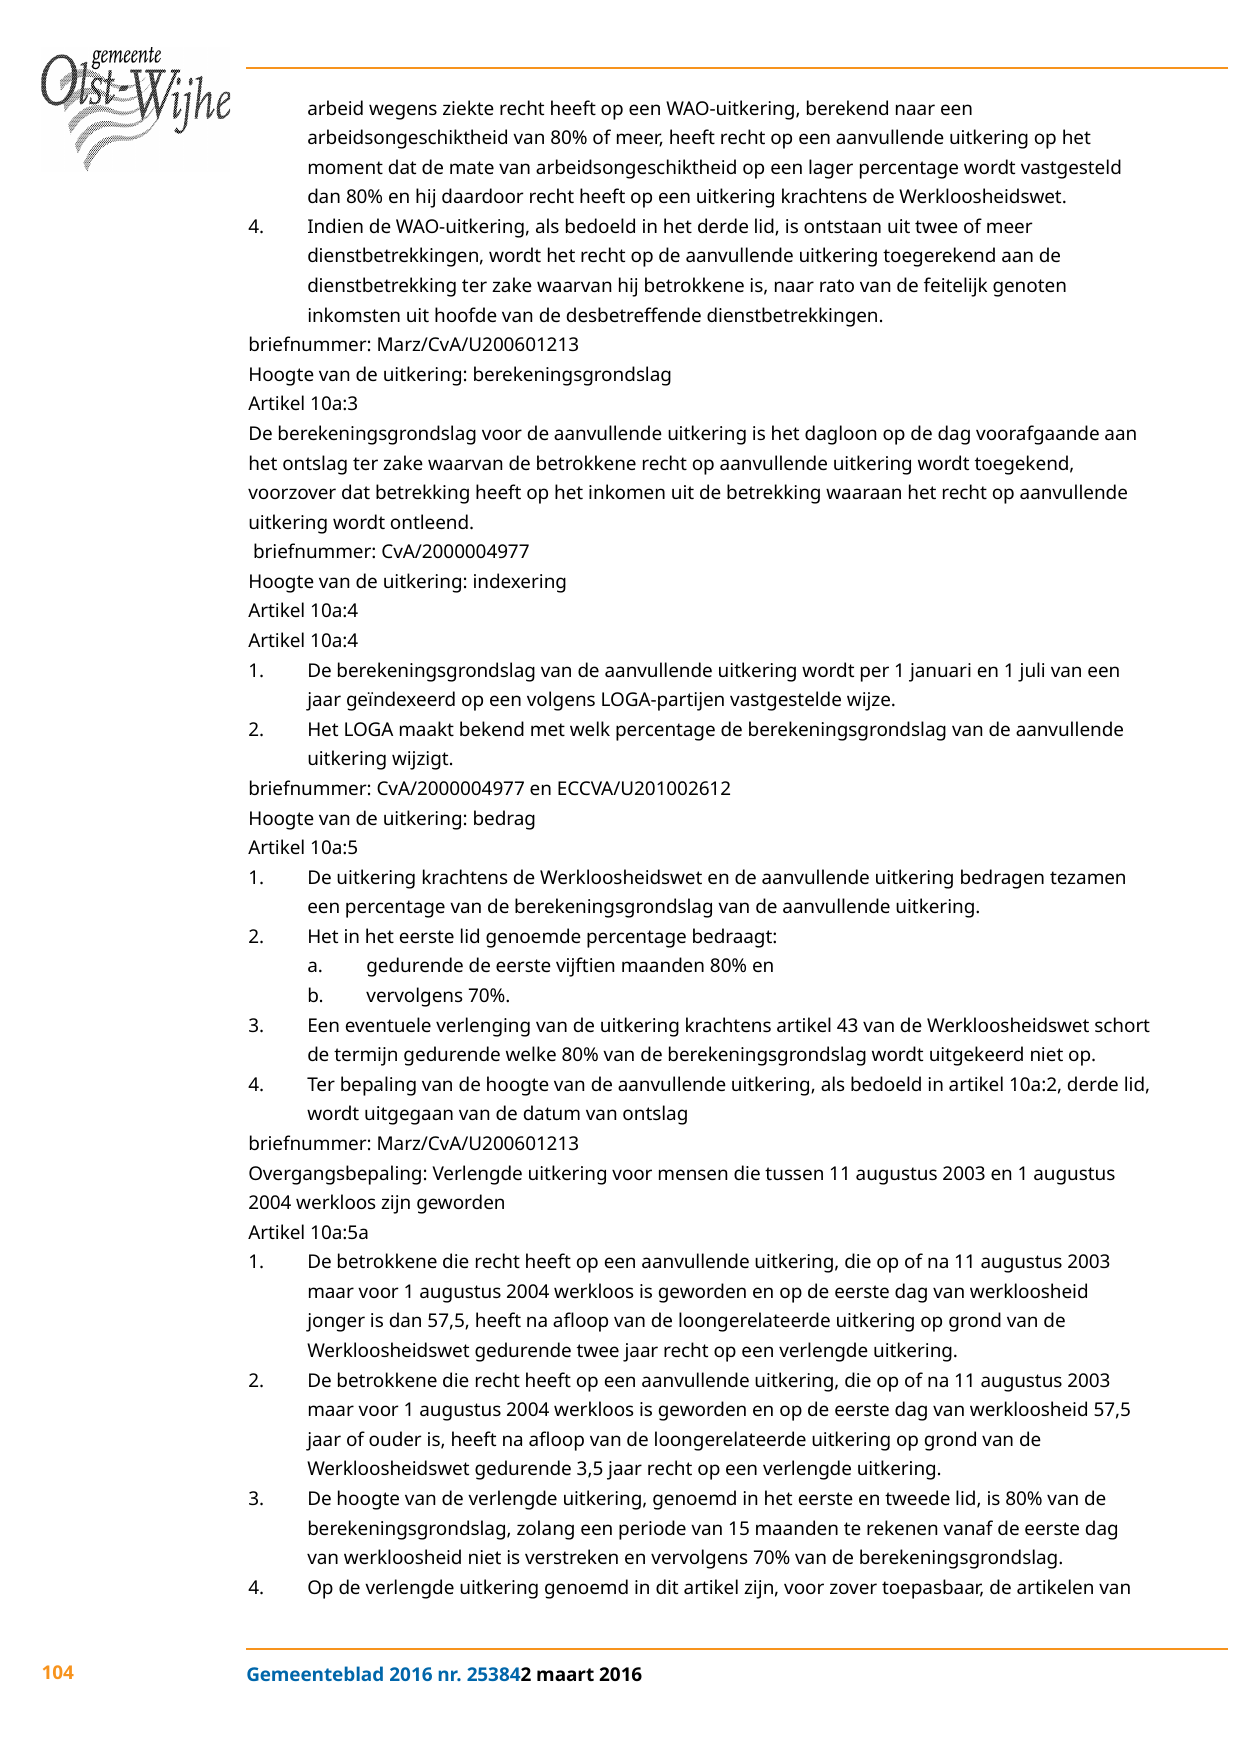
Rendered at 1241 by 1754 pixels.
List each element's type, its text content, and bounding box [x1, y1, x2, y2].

list De betrokkene die recht heeft op een aanvullende uitkering, die op of na 11 augustus 2003 maar voor 1 augustus 2004 werkloos is geworden en op de eerste dag van werkloosheid 57,5 jaar of ouder is, heeft na afloop van de loongerelateerde uitkering op grond van de Werkloosheidswet gedurende 3,5 jaar recht op een verlengde uitkering. [248, 1367, 1152, 1481]
list De uitkering krachtens de Werkloosheidswet en de aanvullende uitkering bedragen tezamen een percentage van de berekeningsgrondslag van de aanvullende uitkering. [248, 864, 1152, 919]
list Ter bepaling van de hoogte van de aanvullende uitkering, als bedoeld in artikel 10a:2, derde lid, wordt uitgegaan van de datum van ontslag [248, 1071, 1152, 1126]
text De berekeningsgrondslag voor de aanvullende uitkering is het dagloon op de dag voorafgaande aan het ontslag ter zake waarvan de betrokkene recht op aanvullende uitkering wordt toegekend, voorzover dat betrekking heeft op het inkomen uit de betrekking waaraan het recht op aanvullende uitkering wordt ontleend. [248, 420, 1152, 535]
list De hoogte van de verlengde uitkering, genoemd in het eerste en tweede lid, is 80% van de berekeningsgrondslag, zolang een periode van 15 maanden te rekenen vanaf de eerste dag van werkloosheid niet is verstreken en vervolgens 70% van de berekeningsgrondslag. [248, 1485, 1152, 1570]
list Het in het eerste lid genoemde percentage bedraagt: [248, 923, 1152, 949]
picture [41, 47, 231, 172]
text briefnummer: CvA/2000004977 [248, 538, 1152, 564]
list gedurende de eerste vijftien maanden 80% en [307, 953, 1152, 978]
text briefnummer: Marz/CvA/U200601213 [248, 1130, 1152, 1156]
text Artikel 10a:4 [248, 627, 1152, 653]
text Hoogte van de uitkering: bedrag [248, 805, 1152, 831]
text briefnummer: Marz/CvA/U200601213 [248, 331, 1152, 357]
text Artikel 10a:5 [248, 834, 1152, 860]
text briefnummer: CvA/2000004977 en ECCVA/U201002612 [248, 775, 1152, 801]
text Artikel 10a:4 [248, 598, 1152, 623]
text Hoogte van de uitkering: indexering [248, 568, 1152, 594]
text Hoogte van de uitkering: berekeningsgrondslag [248, 361, 1152, 387]
text Artikel 10a:5a [248, 1219, 1152, 1245]
list De berekeningsgrondslag van de aanvullende uitkering wordt per 1 januari en 1 juli van een jaar geïndexeerd op een volgens LOGA-partijen vastgestelde wijze. [248, 657, 1152, 712]
list Het LOGA maakt bekend met welk percentage de berekeningsgrondslag van de aanvullende uitkering wijzigt. [248, 716, 1152, 771]
list Op de verlengde uitkering genoemd in dit artikel zijn, voor zover toepasbaar, de artikelen van [248, 1574, 1152, 1600]
text Overgangsbepaling: Verlengde uitkering voor mensen die tussen 11 augustus 2003 en 1 augustus 2004 werkloos zijn geworden [248, 1160, 1152, 1215]
list De betrokkene die recht heeft op een aanvullende uitkering, die op of na 11 augustus 2003 maar voor 1 augustus 2004 werkloos is geworden en op de eerste dag van werkloosheid jonger is dan 57,5, heeft na afloop van de loongerelateerde uitkering op grond van de Werkloosheidswet gedurende twee jaar recht op een verlengde uitkering. [248, 1248, 1152, 1363]
list Indien de WAO-uitkering, als bedoeld in het derde lid, is ontstaan uit twee of meer dienstbetrekkingen, wordt het recht op de aanvullende uitkering toegerekend aan de dienstbetrekking ter zake waarvan hij betrokkene is, naar rato van de feitelijk genoten inkomsten uit hoofde van de desbetreffende dienstbetrekkingen. [248, 213, 1152, 328]
list arbeid wegens ziekte recht heeft op een WAO-uitkering, berekend naar een arbeidsongeschiktheid van 80% of meer, heeft recht op een aanvullende uitkering op het moment dat de mate van arbeidsongeschiktheid op een lager percentage wordt vastgesteld dan 80% en hij daardoor recht heeft op een uitkering krachtens de Werkloosheidswet. [248, 95, 1152, 209]
list Een eventuele verlenging van de uitkering krachtens artikel 43 van de Werkloosheidswet schort de termijn gedurende welke 80% van de berekeningsgrondslag wordt uitgekeerd niet op. [248, 1012, 1152, 1067]
text Artikel 10a:3 [248, 391, 1152, 416]
list vervolgens 70%. [307, 982, 1152, 1008]
